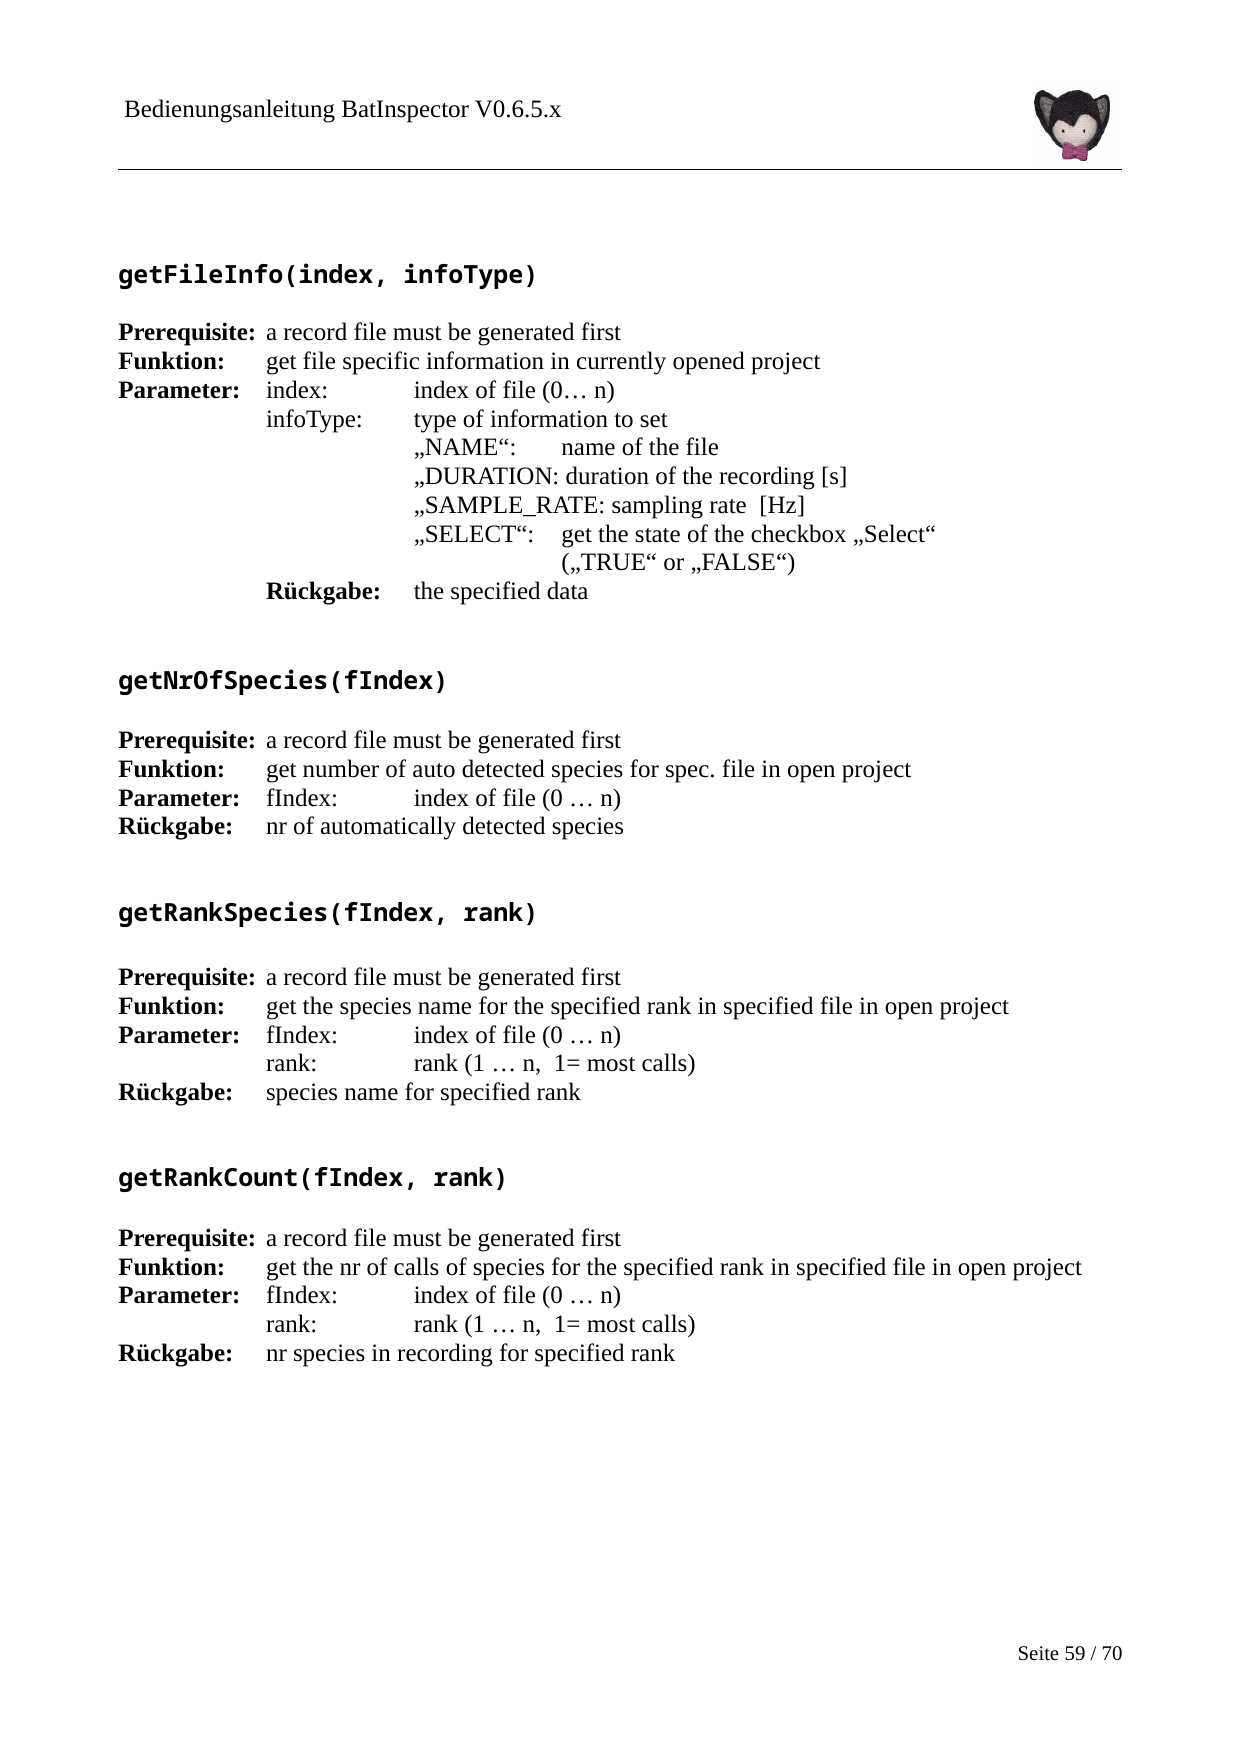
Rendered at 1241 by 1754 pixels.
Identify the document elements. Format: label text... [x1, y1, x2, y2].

text Prerequisite: a record file must be generated first [118, 1223, 1122, 1252]
text Funktion: get file specific information in currently opened project [118, 346, 1122, 375]
text Parameter: index: index of file (0… n) infoType: type of information to set „NAME“: name of the file „DURATION: duration of the recording [s] „SAMPLE_RATE: sampling rate [Hz] „SELECT“: get the state of the checkbox „Select“ („TRUE“ or „FALSE“) [118, 375, 1122, 576]
picture [1030, 80, 1119, 169]
text Rückgabe: nr of automatically detected species [118, 811, 1122, 840]
text Funktion: get the species name for the specified rank in specified file in open project [118, 991, 1122, 1020]
text getRankCount(fIndex, rank) [118, 1160, 1122, 1194]
text Prerequisite: a record file must be generated first [118, 317, 1122, 346]
text Rückgabe: nr species in recording for specified rank [118, 1338, 1122, 1367]
text getFileInfo(index, infoType) [118, 257, 1122, 291]
text Prerequisite: a record file must be generated first [118, 725, 1122, 754]
text Parameter: fIndex: index of file (0 … n) rank: rank (1 … n, 1= most calls) [118, 1280, 1122, 1338]
text Funktion: get the nr of calls of species for the specified rank in specified file in open project [118, 1252, 1122, 1280]
text getNrOfSpecies(fIndex) [118, 662, 1122, 696]
text Parameter: fIndex: index of file (0 … n) [118, 783, 1122, 811]
text getRankSpecies(fIndex, rank) [118, 894, 1122, 928]
text Prerequisite: a record file must be generated first [118, 962, 1122, 991]
text Rückgabe: species name for specified rank [118, 1077, 1122, 1106]
text Funktion: get number of auto detected species for spec. file in open project [118, 754, 1122, 783]
text Parameter: fIndex: index of file (0 … n) rank: rank (1 … n, 1= most calls) [118, 1020, 1122, 1077]
text Rückgabe: the specified data [118, 576, 1122, 605]
